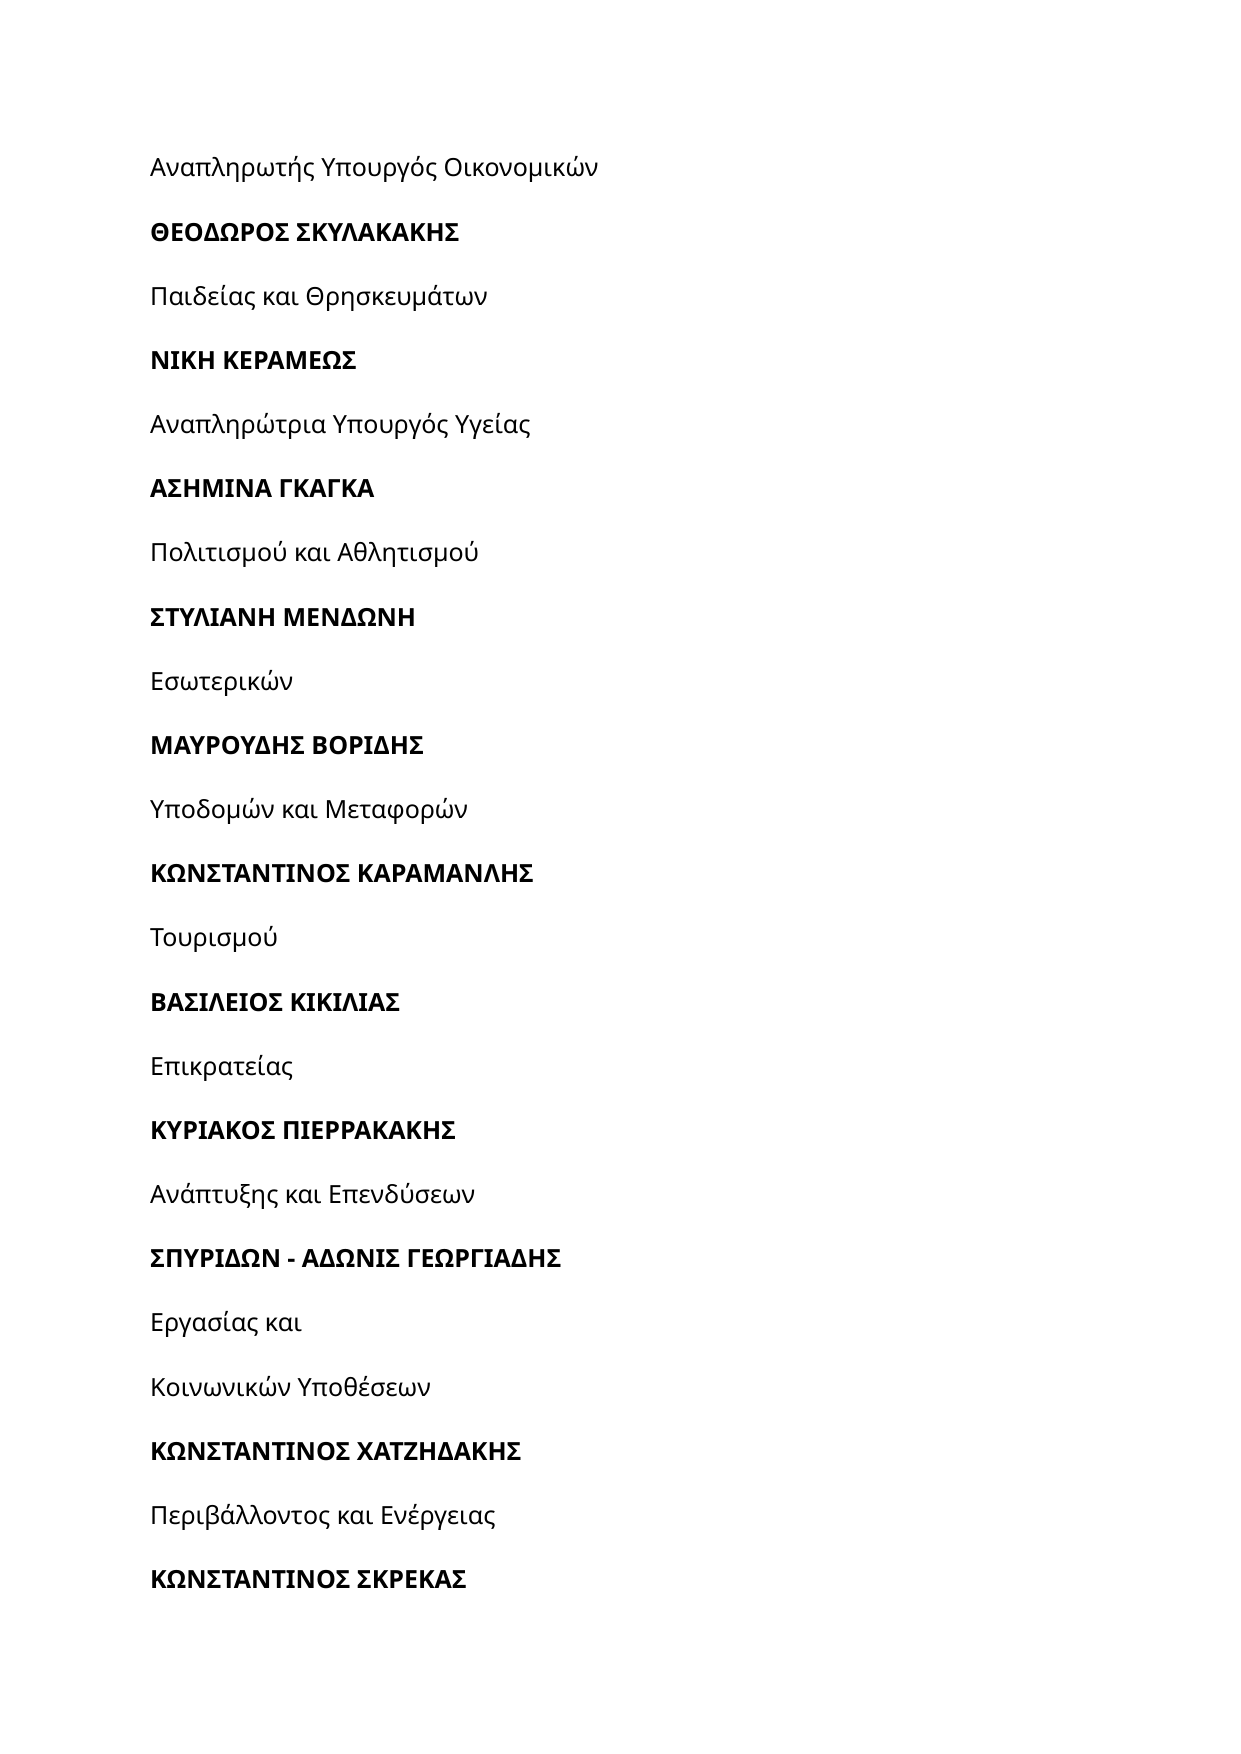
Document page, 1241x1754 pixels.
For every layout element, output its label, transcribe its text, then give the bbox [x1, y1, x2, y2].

text Εσωτερικών [150, 663, 1090, 697]
text ΑΣΗΜΙΝΑ ΓΚΑΓΚΑ [150, 471, 1090, 505]
text Ανάπτυξης και Επενδύσεων [150, 1177, 1090, 1211]
text Περιβάλλοντος και Ενέργειας [150, 1497, 1090, 1532]
text Πολιτισμού και Αθλητισμού [150, 535, 1090, 569]
text ΚΩΝΣΤΑΝΤΙΝΟΣ ΧΑΤΖΗΔΑΚΗΣ [150, 1433, 1090, 1467]
text ΣΠΥΡΙΔΩΝ - ΑΔΩΝΙΣ ΓΕΩΡΓΙΑΔΗΣ [150, 1241, 1090, 1275]
text Κοινωνικών Υποθέσεων [150, 1369, 1090, 1403]
text ΝΙΚΗ ΚΕΡΑΜΕΩΣ [150, 342, 1090, 377]
text Αναπληρωτής Υπουργός Οικονομικών [150, 150, 1090, 184]
text Τουρισμού [150, 920, 1090, 954]
text ΚΩΝΣΤΑΝΤΙΝΟΣ ΣΚΡΕΚΑΣ [150, 1562, 1090, 1596]
text ΣΤΥΛΙΑΝΗ ΜΕΝΔΩΝΗ [150, 599, 1090, 633]
text ΘΕΟΔΩΡΟΣ ΣΚΥΛΑΚΑΚΗΣ [150, 214, 1090, 248]
text ΜΑΥΡΟΥΔΗΣ ΒΟΡΙΔΗΣ [150, 727, 1090, 762]
text Εργασίας και [150, 1305, 1090, 1339]
text ΚΥΡΙΑΚΟΣ ΠΙΕΡΡΑΚΑΚΗΣ [150, 1112, 1090, 1147]
text Επικρατείας [150, 1048, 1090, 1082]
text ΒΑΣΙΛΕΙΟΣ ΚΙΚΙΛΙΑΣ [150, 984, 1090, 1018]
text Αναπληρώτρια Υπουργός Υγείας [150, 407, 1090, 441]
text ΚΩΝΣΤΑΝΤΙΝΟΣ ΚΑΡΑΜΑΝΛΗΣ [150, 856, 1090, 890]
text Παιδείας και Θρησκευμάτων [150, 278, 1090, 312]
text Υποδομών και Μεταφορών [150, 792, 1090, 826]
